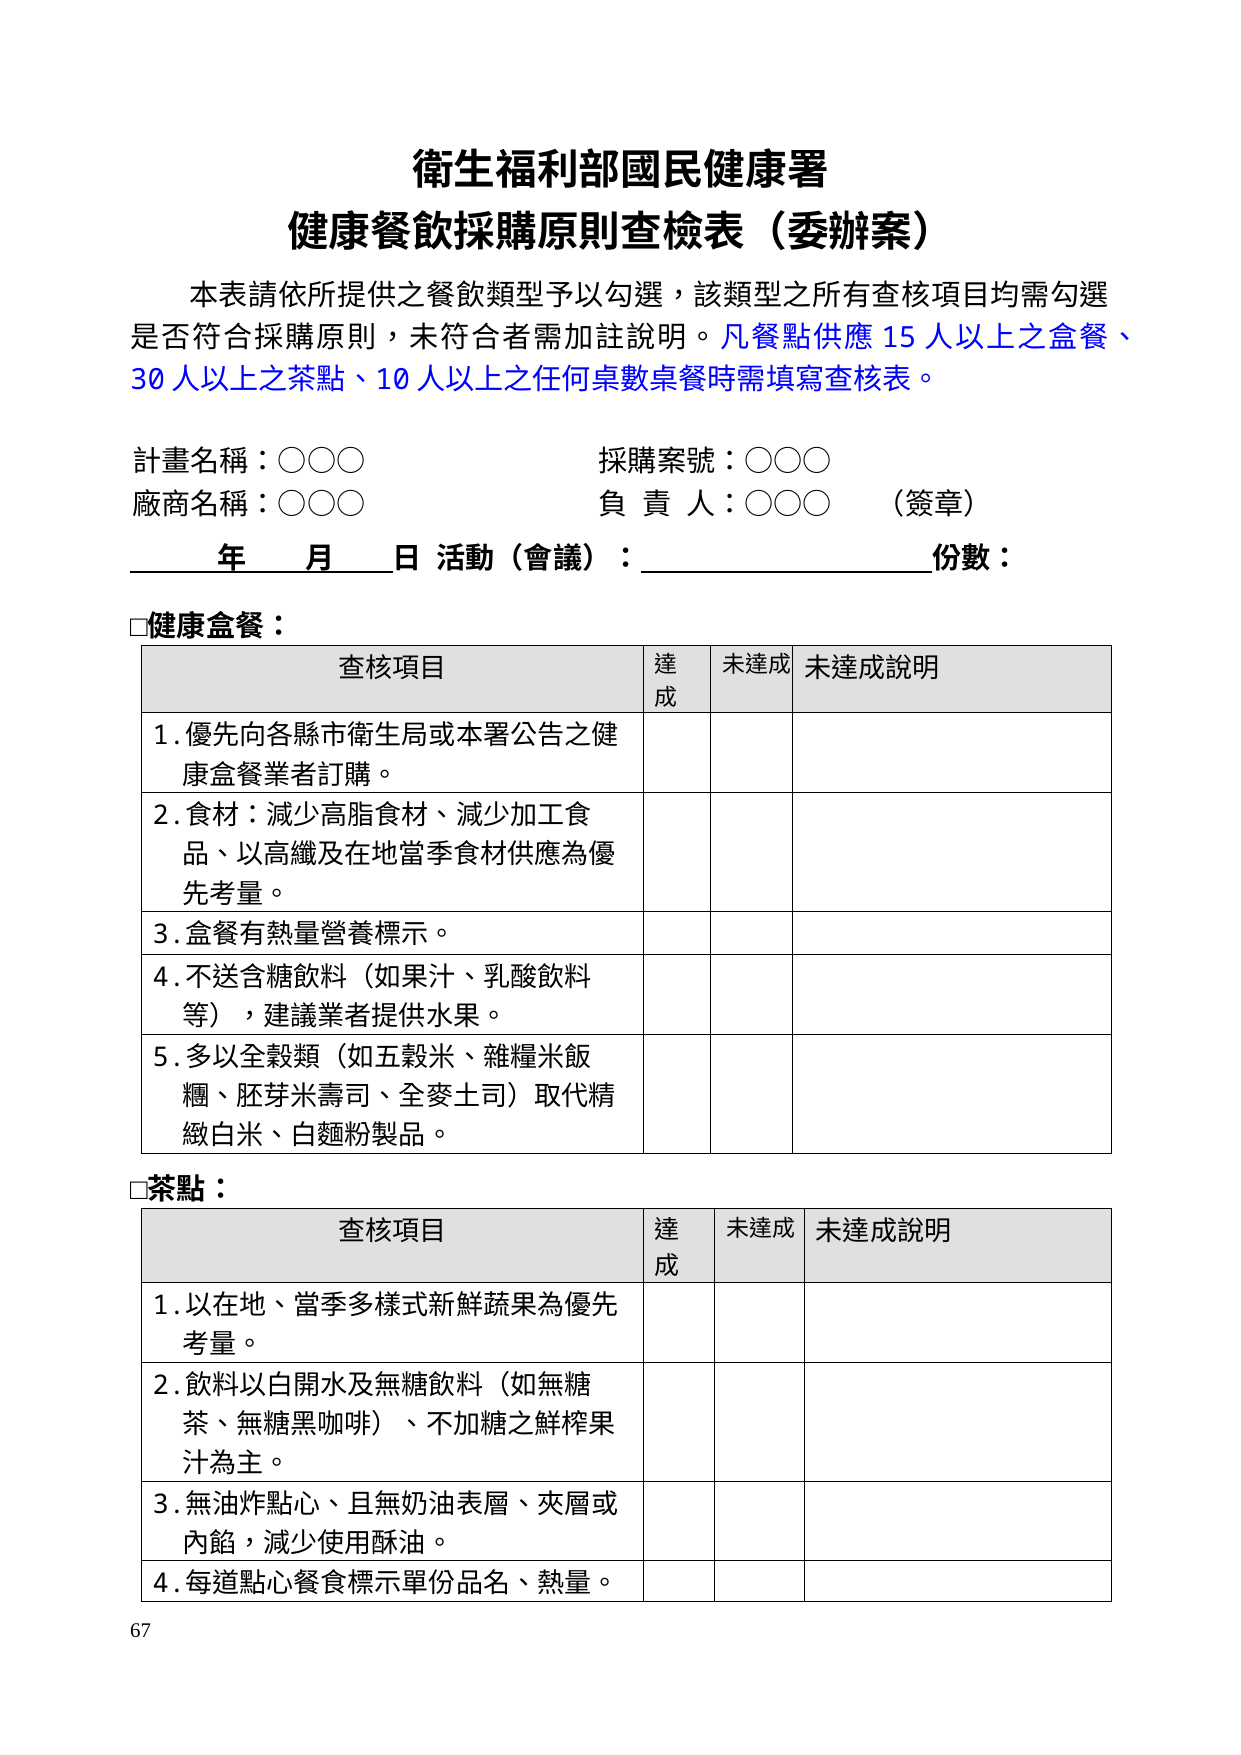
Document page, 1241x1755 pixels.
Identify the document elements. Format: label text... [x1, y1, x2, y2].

table_cell [793, 912, 1111, 954]
text 健康餐飲採購原則查檢表（委辦案） [130, 196, 1110, 259]
table_cell 每道點心餐食標示單份品名、熱量。 [142, 1561, 643, 1601]
text 年 月 日 活動（會議）： 份數： [130, 535, 1110, 577]
table_cell [793, 713, 1111, 792]
table_cell 飲料以白開水及無糖飲料（如無糖茶、無糖黑咖啡）、不加糖之鮮榨果汁為主。 [142, 1363, 643, 1481]
table_cell [711, 955, 792, 1033]
table_cell [711, 793, 792, 911]
table_cell 優先向各縣市衛生局或本署公告之健康盒餐業者訂購。 [142, 713, 643, 792]
table_header 未達成 [715, 1209, 804, 1282]
table_header 未達成 [711, 646, 792, 712]
table_cell [805, 1561, 1111, 1601]
table_cell [793, 955, 1111, 1033]
text □茶點： [130, 1166, 1110, 1208]
table_cell [644, 793, 710, 911]
table_cell [644, 1482, 714, 1560]
table_cell [644, 1561, 714, 1601]
text 本表請依所提供之餐飲類型予以勾選，該類型之所有查核項目均需勾選是否符合採購原則，未符合者需加註說明。凡餐點供應15人以上之盒餐、30人以上之茶點、10人以上之任何桌數桌餐時需填寫查核表。 [130, 271, 1110, 398]
table_cell 無油炸點心、且無奶油表層、夾層或內餡，減少使用酥油。 [142, 1482, 643, 1560]
table_cell [793, 1035, 1111, 1152]
table_header 查核項目 [142, 646, 643, 712]
table_cell [644, 1283, 714, 1362]
table_header 達成 [644, 646, 710, 712]
table_cell 食材：減少高脂食材、減少加工食品、以高纖及在地當季食材供應為優先考量。 [142, 793, 643, 911]
table_header 未達成說明 [793, 646, 1111, 712]
table_cell [715, 1561, 804, 1601]
table_cell 不送含糖飲料（如果汁、乳酸飲料等），建議業者提供水果。 [142, 955, 643, 1033]
text □健康盒餐： [130, 602, 1110, 645]
table_cell [644, 955, 710, 1033]
table_cell 多以全穀類（如五穀米、雜糧米飯糰、胚芽米壽司、全麥土司）取代精緻白米、白麵粉製品。 [142, 1035, 643, 1152]
text 廠商名稱：○○○ 負 責 人：○○○ （簽章） [132, 480, 1110, 522]
table_cell [793, 793, 1111, 911]
text 計畫名稱：○○○ 採購案號：○○○ [132, 438, 1110, 480]
table_cell [644, 1035, 710, 1152]
table_cell [715, 1363, 804, 1481]
table_cell 以在地、當季多樣式新鮮蔬果為優先考量。 [142, 1283, 643, 1362]
table_header 未達成說明 [805, 1209, 1111, 1282]
table_cell [805, 1283, 1111, 1362]
table_cell [644, 1363, 714, 1481]
table_cell [715, 1482, 804, 1560]
table_header 查核項目 [142, 1209, 643, 1282]
table_cell 盒餐有熱量營養標示。 [142, 912, 643, 954]
table_header 達成 [644, 1209, 714, 1282]
table_cell [711, 912, 792, 954]
table_cell [715, 1283, 804, 1362]
table_cell [644, 713, 710, 792]
table_cell [644, 912, 710, 954]
text 衛生福利部國民健康署 [130, 136, 1110, 196]
table_cell [711, 1035, 792, 1152]
table_cell [805, 1363, 1111, 1481]
table_cell [805, 1482, 1111, 1560]
table_cell [711, 713, 792, 792]
